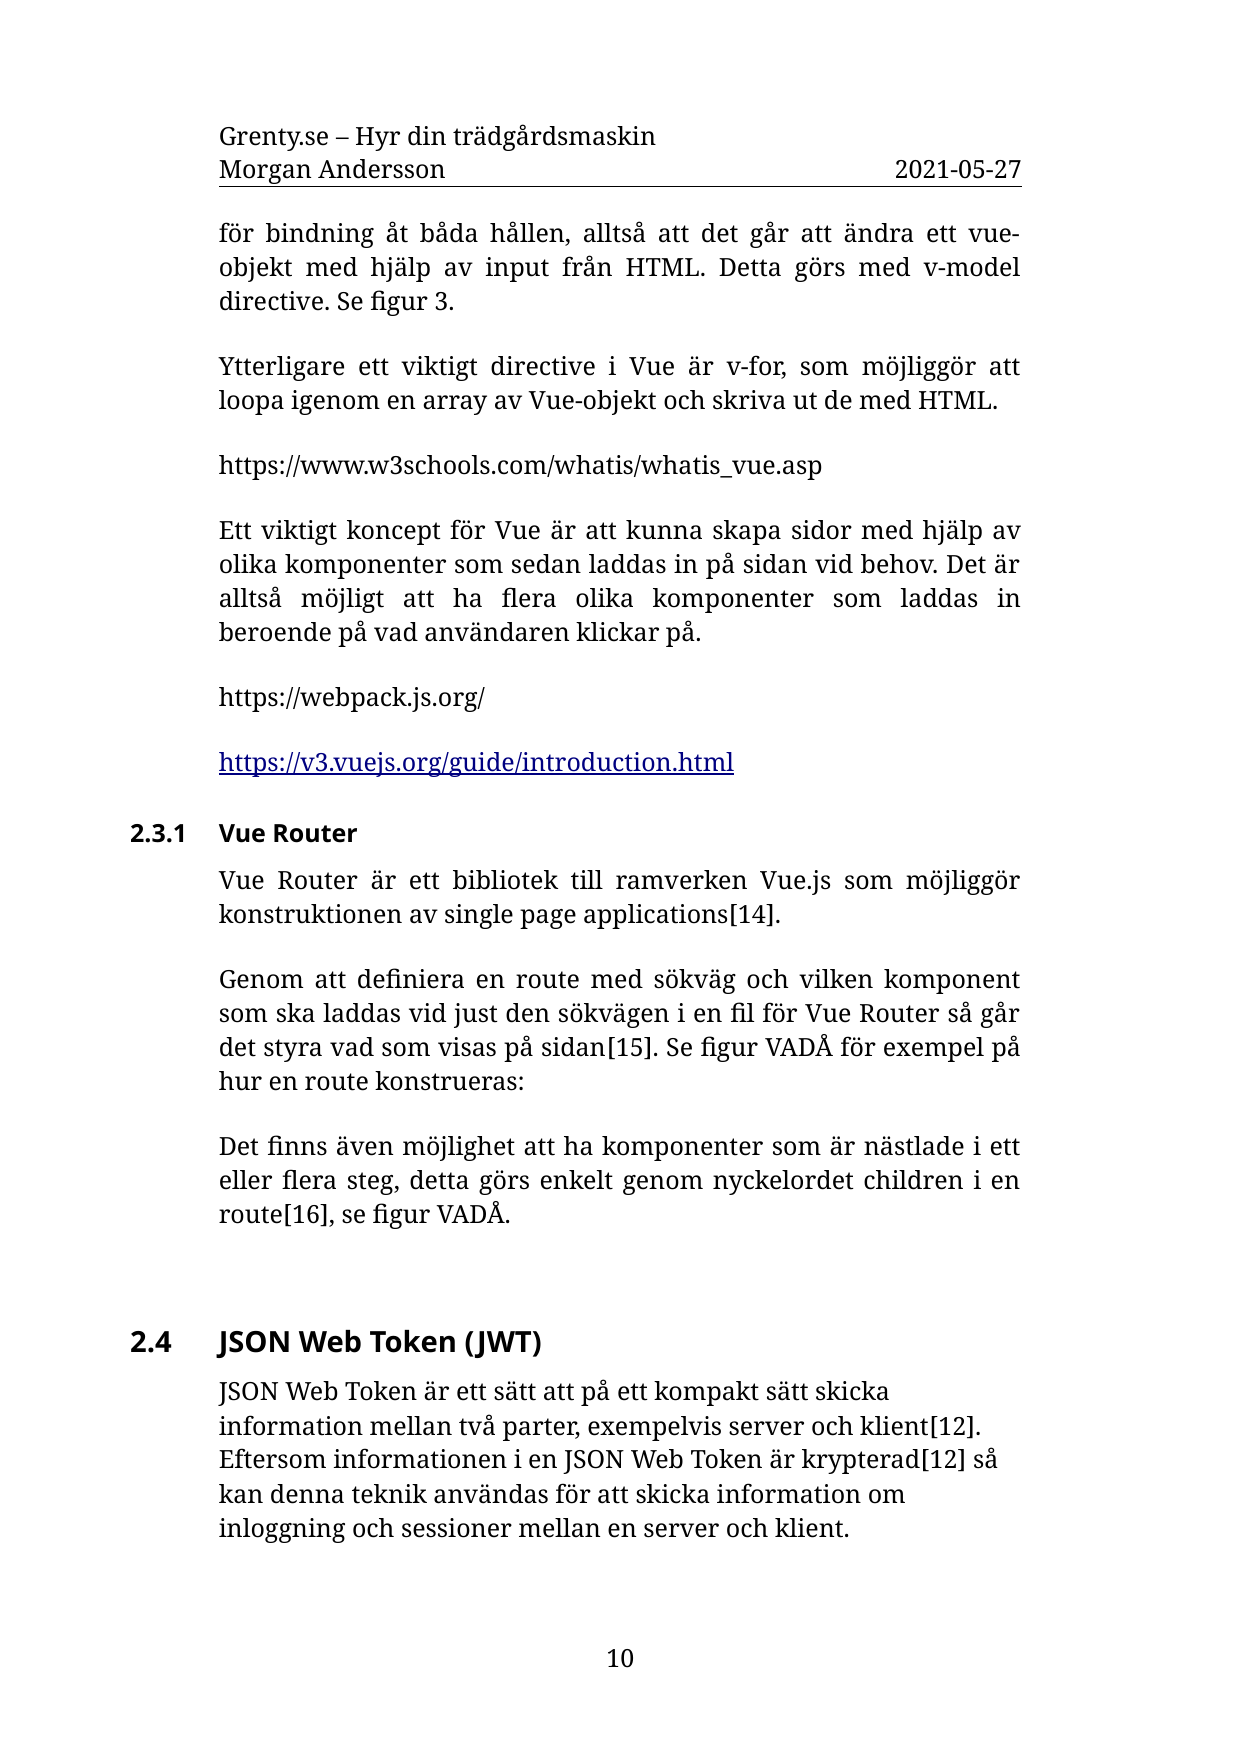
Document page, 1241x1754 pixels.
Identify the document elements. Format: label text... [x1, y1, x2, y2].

text Genom att definiera en route med sökväg och vilken komponent som ska laddas vid just den sökvägen i en fil för Vue Router så går det styra vad som visas på sidan[15]. Se figur VADÅ för exempel på hur en route konstrueras: [218, 961, 1022, 1098]
text https://v3.vuejs.org/guide/introduction.html [218, 744, 1022, 778]
text för bindning åt båda hållen, alltså att det går att ändra ett vue-objekt med hjälp av input från HTML. Detta görs med v-model directive. Se figur 3. [218, 216, 1022, 318]
subtitle Vue Router [130, 816, 1022, 849]
text JSON Web Token är ett sätt att på ett kompakt sätt skicka information mellan två parter, exempelvis server och klient[12]. Eftersom informationen i en JSON Web Token är krypterad[12] så kan denna teknik användas för att skicka information om inloggning och sessioner mellan en server och klient. [218, 1374, 1022, 1544]
subtitle JSON Web Token (JWT) [130, 1321, 1022, 1361]
text https://webpack.js.org/ [218, 679, 1022, 713]
text Ett viktigt koncept för Vue är att kunna skapa sidor med hjälp av olika komponenter som sedan laddas in på sidan vid behov. Det är alltså möjligt att ha flera olika komponenter som laddas in beroende på vad användaren klickar på. [218, 512, 1022, 649]
text https://www.w3schools.com/whatis/whatis_vue.asp [218, 448, 1022, 482]
text Ytterligare ett viktigt directive i Vue är v-for, som möjliggör att loopa igenom en array av Vue-objekt och skriva ut de med HTML. [218, 349, 1022, 417]
text Det finns även möjlighet att ha komponenter som är nästlade i ett eller flera steg, detta görs enkelt genom nyckelordet children i en route[16], se figur VADÅ. [218, 1128, 1022, 1231]
text Vue Router är ett bibliotek till ramverken Vue.js som möjliggör konstruktionen av single page applications[14]. [218, 863, 1022, 931]
